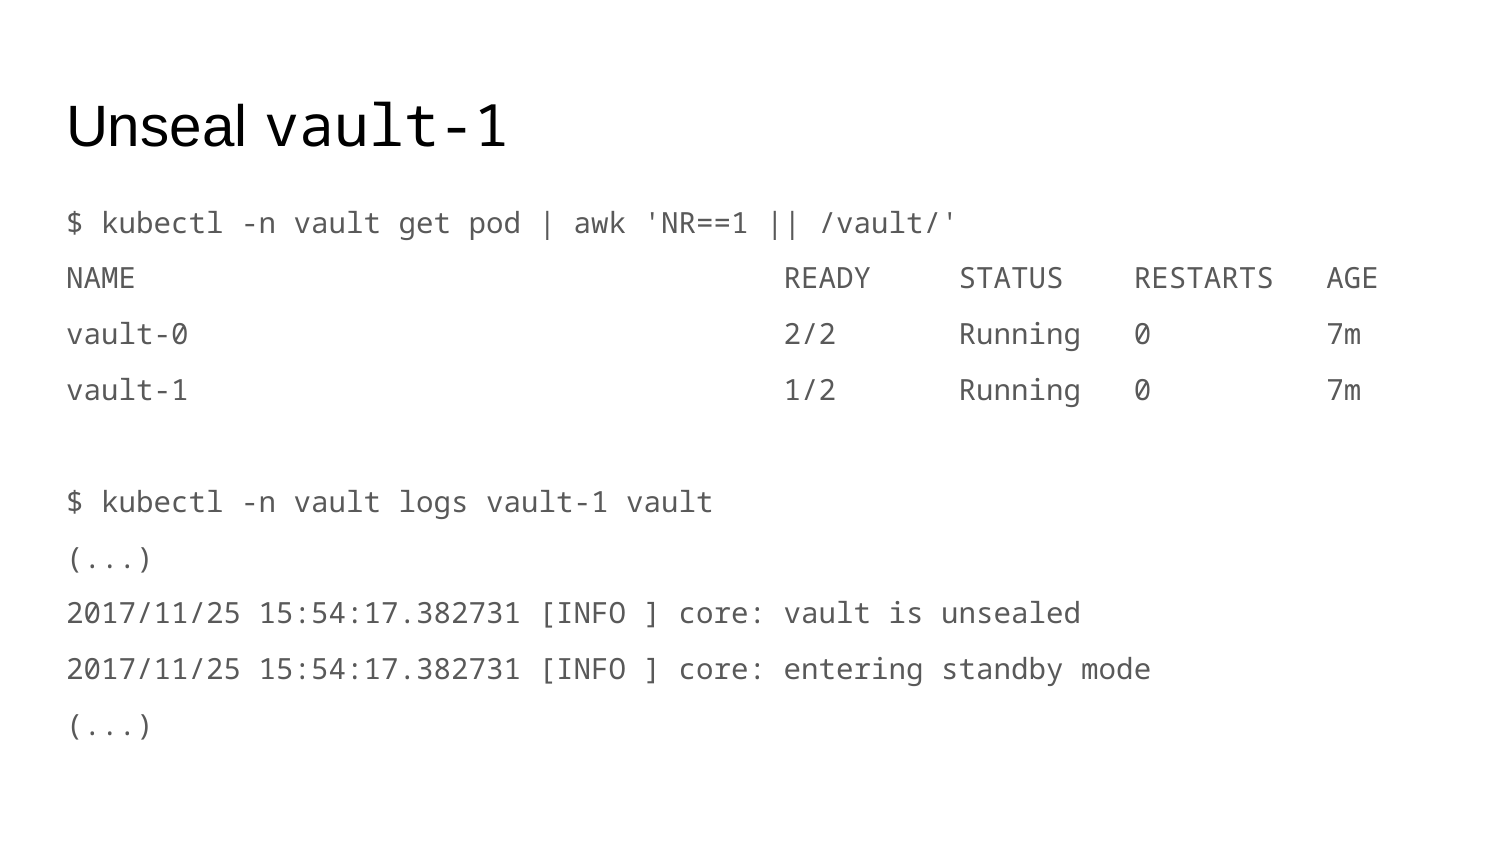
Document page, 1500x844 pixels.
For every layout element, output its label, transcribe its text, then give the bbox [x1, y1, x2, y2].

title Unseal vault-1 [51, 72, 1449, 167]
list $ kubectl -n vault get pod | awk 'NR==1 || /vault/' NAME READY STATUS RESTARTS AGE vault-0 2/2 Running 0 7m vault-1 1/2 Running 0 7m $ kubectl -n vault logs vault-1 vault (...) 2017/11/25 15:54:17.382731 [INFO ] core: vault is unsealed 2017/11/25 15:54:17.382731 [INFO ] core: entering standby mode (...) [51, 189, 1449, 750]
